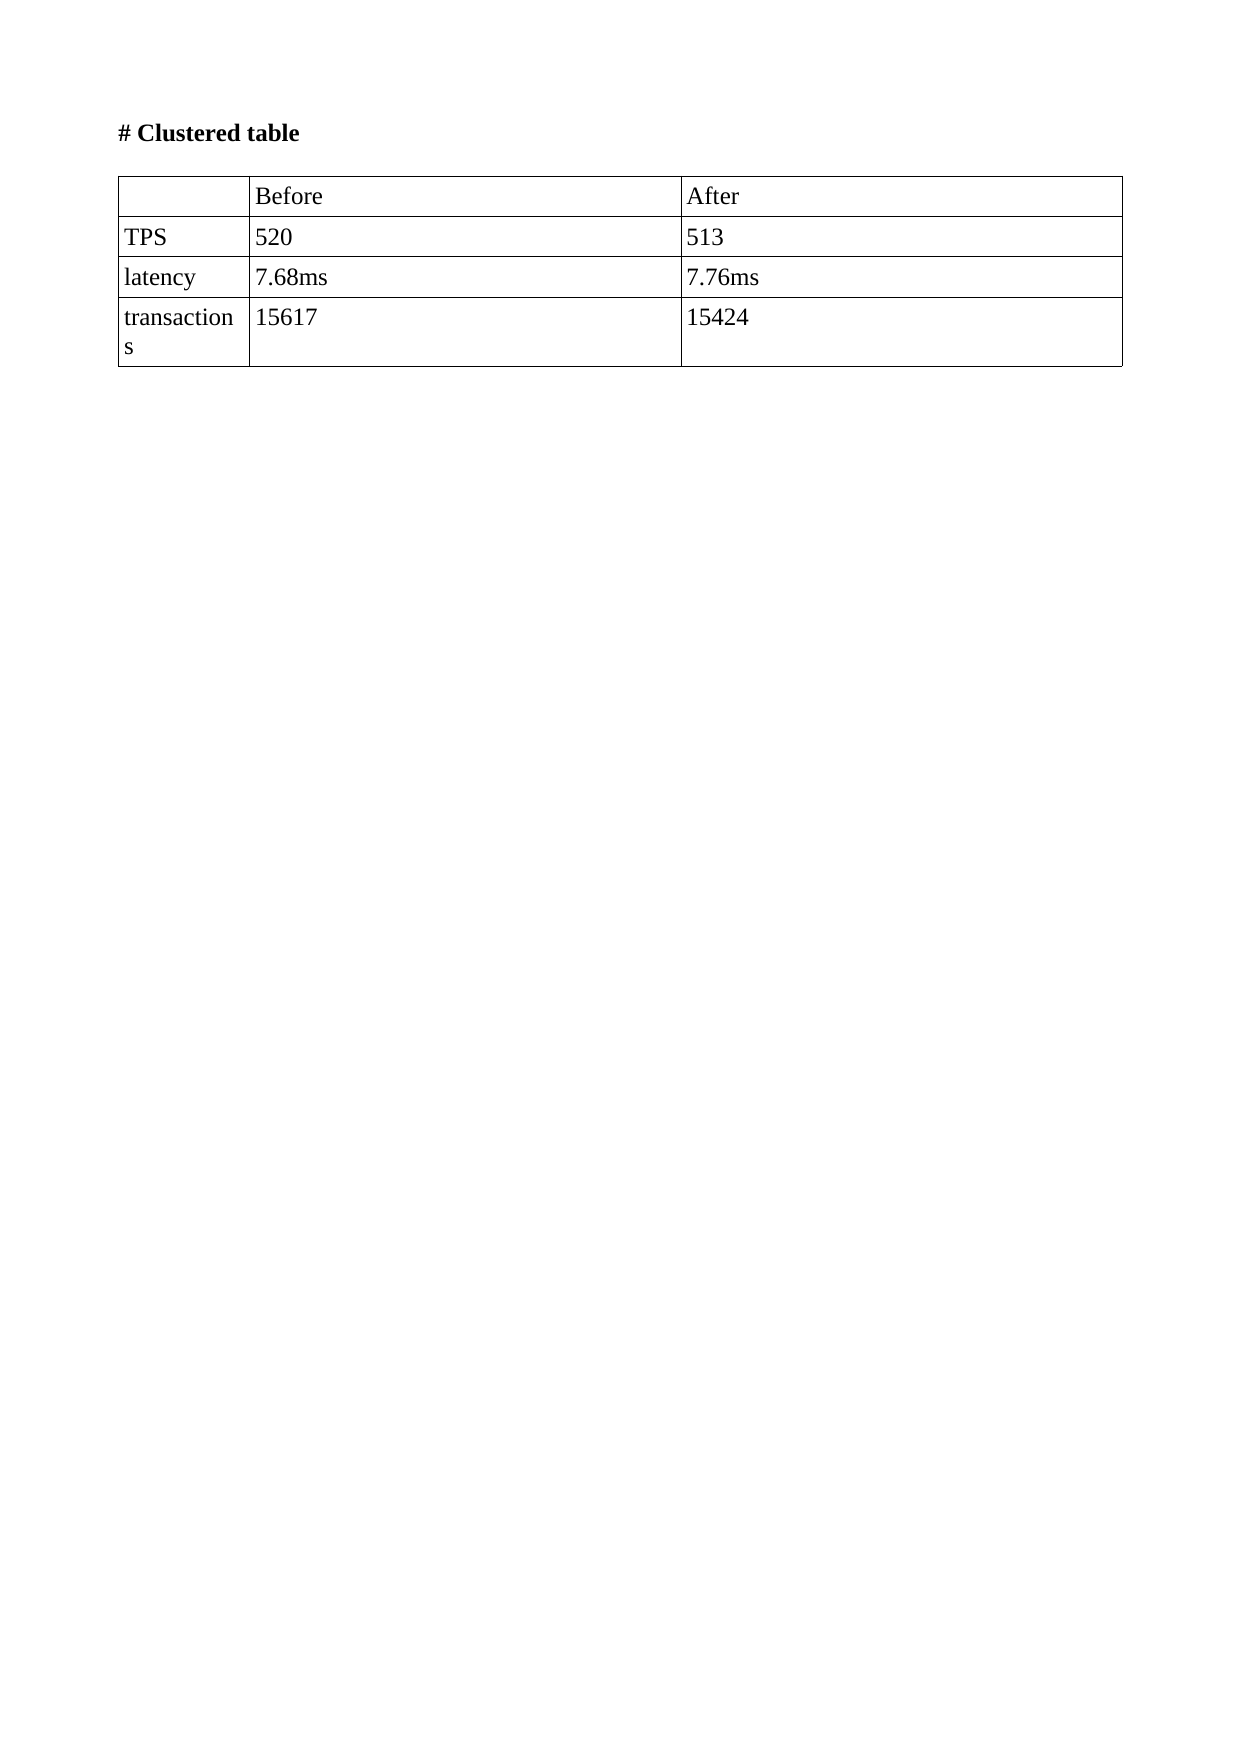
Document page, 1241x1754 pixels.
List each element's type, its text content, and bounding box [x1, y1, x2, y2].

table_cell TPS [119, 217, 249, 256]
table_cell transactions [119, 298, 249, 366]
table_cell 520 [250, 217, 681, 256]
table_cell 513 [682, 217, 1122, 256]
text # Clustered table [118, 118, 1122, 147]
table_cell 15424 [682, 298, 1122, 366]
table_cell 7.68ms [250, 257, 681, 297]
table_header [119, 177, 249, 216]
table_cell 15617 [250, 298, 681, 366]
table_header After [682, 177, 1122, 216]
table_cell latency [119, 257, 249, 297]
table_cell 7.76ms [682, 257, 1122, 297]
table_header Before [250, 177, 681, 216]
